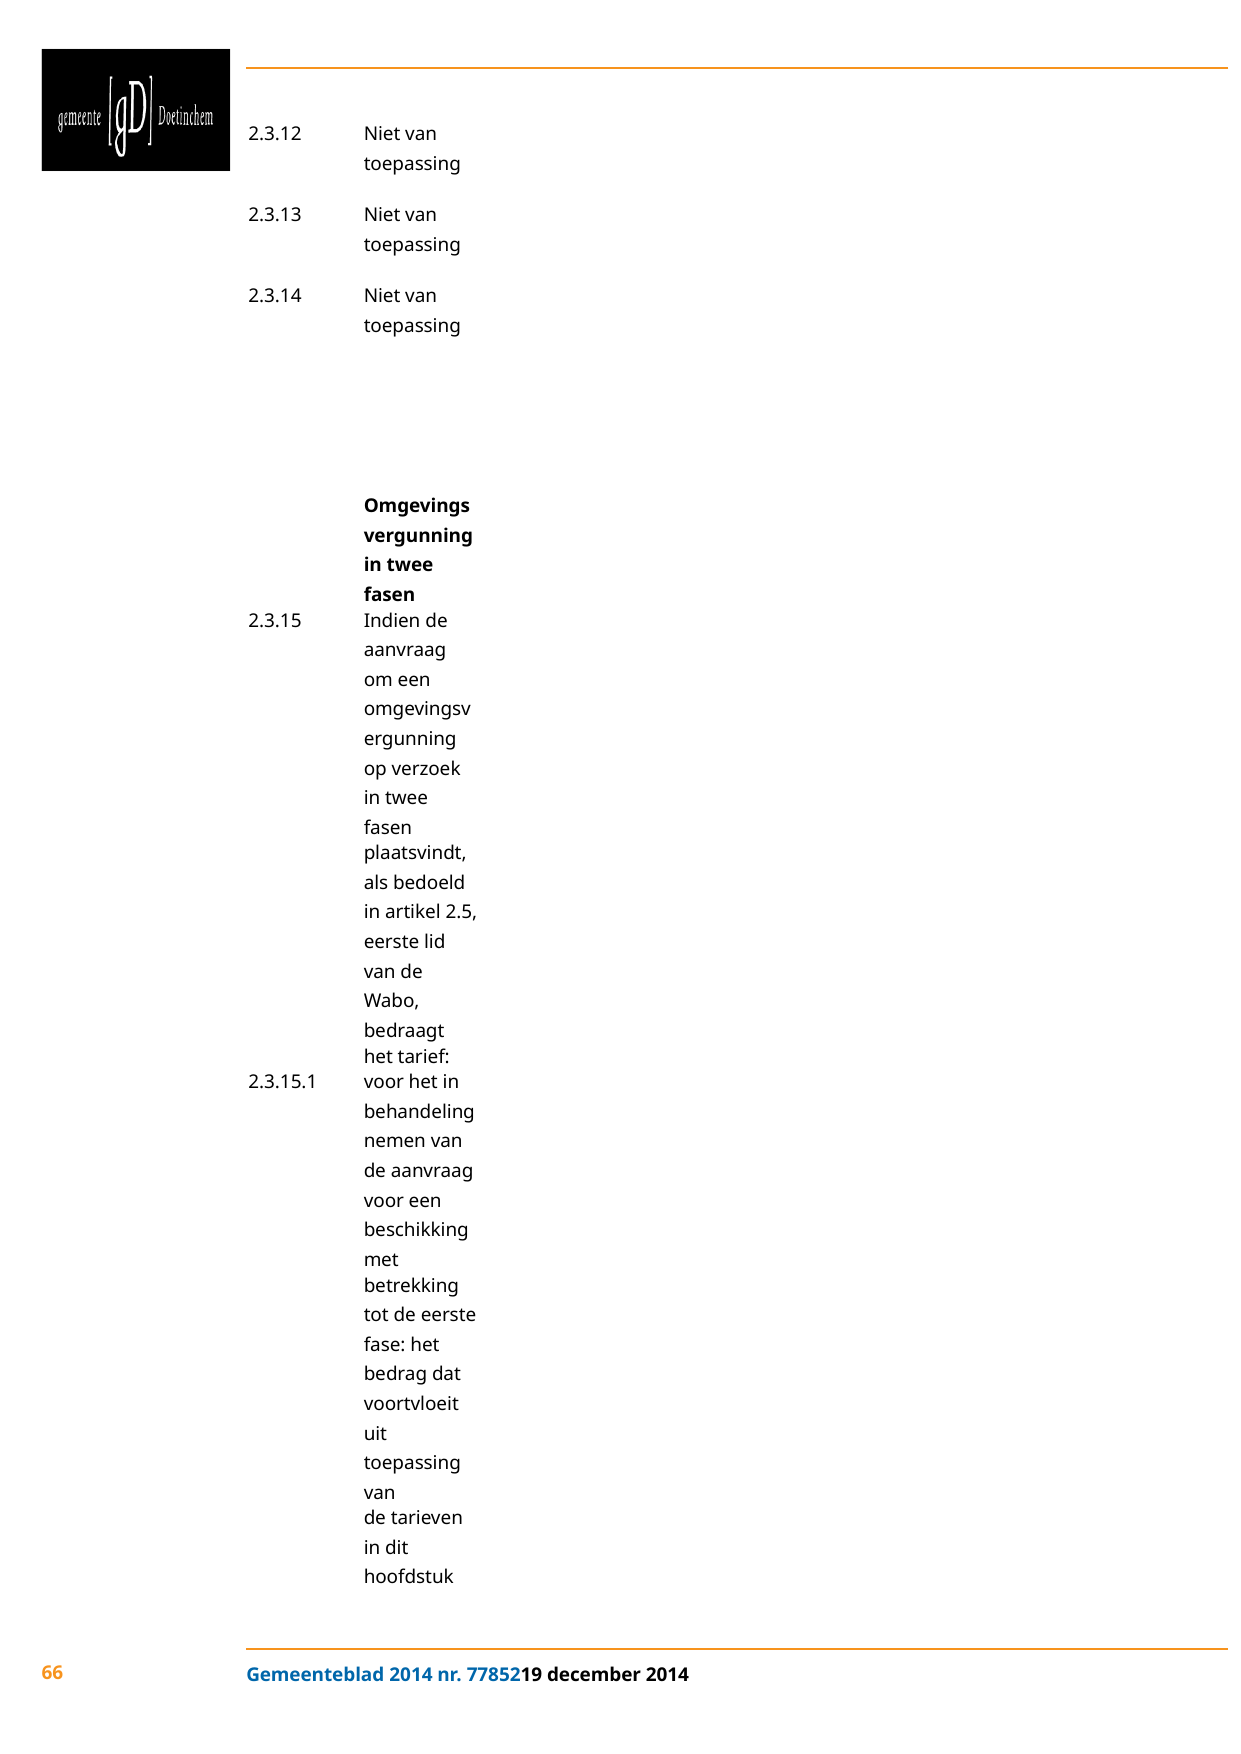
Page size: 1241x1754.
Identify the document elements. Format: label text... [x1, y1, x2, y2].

table_cell 2.3.15 [248, 607, 363, 839]
table_cell het tarief: [364, 1043, 479, 1068]
table_cell [805, 467, 921, 492]
table_cell [805, 1505, 921, 1589]
table_cell [690, 840, 805, 1043]
table_cell Niet van toepassing [364, 283, 479, 338]
table_cell [479, 283, 690, 338]
table_cell [921, 467, 1036, 492]
table_cell [479, 121, 690, 176]
table_cell [921, 1043, 1036, 1068]
table_cell [479, 492, 690, 607]
table_cell [248, 1272, 363, 1504]
table_cell [805, 492, 921, 607]
picture [41, 47, 231, 172]
table_cell [248, 1505, 363, 1589]
table_cell [921, 492, 1036, 607]
table_cell [479, 467, 690, 492]
table_cell [248, 840, 363, 1043]
table_cell [690, 338, 805, 364]
table_cell [364, 257, 479, 283]
table_cell [805, 1272, 921, 1504]
table_cell [1036, 467, 1152, 492]
table_cell [479, 257, 690, 283]
table_cell [690, 1069, 805, 1272]
table_cell betrekking tot de eerste fase: het bedrag dat voortvloeit uit toepassing van [364, 1272, 479, 1504]
table_cell [479, 840, 690, 1043]
table_cell Niet van toepassing [364, 202, 479, 257]
table_cell [921, 441, 1036, 467]
table_cell [690, 1505, 805, 1589]
table_cell [690, 257, 805, 283]
table_cell Niet van toepassing [364, 121, 479, 176]
table_cell [921, 283, 1036, 338]
table_cell [690, 1043, 805, 1068]
table_cell [1036, 389, 1152, 415]
table_cell [921, 257, 1036, 283]
table_cell [1036, 176, 1152, 202]
table_cell [248, 389, 363, 415]
table_cell [364, 364, 479, 389]
table_cell [690, 415, 805, 441]
table_cell [805, 607, 921, 839]
table_cell [1036, 441, 1152, 467]
table_cell [690, 95, 805, 121]
table_cell [248, 95, 363, 121]
table_cell [805, 364, 921, 389]
table_cell [805, 1043, 921, 1068]
table_cell [248, 1043, 363, 1068]
table_cell [479, 415, 690, 441]
table_cell [479, 95, 690, 121]
table_cell [690, 283, 805, 338]
table_cell 2.3.15.1 [248, 1069, 363, 1272]
table_cell [921, 202, 1036, 257]
table_cell voor het in behandeling nemen van de aanvraag voor een beschikking met [364, 1069, 479, 1272]
table_cell [1036, 364, 1152, 389]
table_cell [1036, 1043, 1152, 1068]
table_cell [248, 364, 363, 389]
table_cell [248, 338, 363, 364]
table_cell [690, 607, 805, 839]
table_cell [690, 176, 805, 202]
table_cell 2.3.13 [248, 202, 363, 257]
table_cell [805, 840, 921, 1043]
table_cell Omgevingsvergunning in twee fasen [364, 492, 479, 607]
table_cell [1036, 257, 1152, 283]
table_cell [364, 467, 479, 492]
table_cell [479, 176, 690, 202]
table_cell [479, 364, 690, 389]
table_cell [364, 389, 479, 415]
table_cell [248, 176, 363, 202]
table_cell [364, 441, 479, 467]
table_cell [479, 1043, 690, 1068]
table_cell [921, 389, 1036, 415]
table_cell [805, 1069, 921, 1272]
table_cell [479, 1069, 690, 1272]
table_cell 2.3.14 [248, 283, 363, 338]
table_cell [479, 607, 690, 839]
table_cell plaatsvindt, als bedoeld in artikel 2.5, eerste lid van de Wabo, bedraagt [364, 840, 479, 1043]
table_cell [479, 389, 690, 415]
table_cell [805, 176, 921, 202]
table_cell [1036, 95, 1152, 121]
table_cell [805, 95, 921, 121]
table_cell 2.3.12 [248, 121, 363, 176]
table_cell [921, 176, 1036, 202]
table_cell [805, 415, 921, 441]
table_cell [479, 1505, 690, 1589]
table_cell [805, 202, 921, 257]
table_cell [690, 441, 805, 467]
table_cell [1036, 338, 1152, 364]
table_cell [690, 364, 805, 389]
table_cell [805, 389, 921, 415]
table_cell [479, 441, 690, 467]
table_cell [248, 492, 363, 607]
table_cell [921, 121, 1036, 176]
table_cell [690, 467, 805, 492]
table_cell [248, 467, 363, 492]
table_cell [921, 95, 1036, 121]
table_cell [1036, 415, 1152, 441]
table_cell [479, 338, 690, 364]
table_cell [690, 202, 805, 257]
table_cell [690, 121, 805, 176]
table_cell [805, 283, 921, 338]
table_cell [921, 415, 1036, 441]
table_cell [805, 338, 921, 364]
table_cell [364, 338, 479, 364]
table_cell [805, 121, 921, 176]
table_cell [479, 202, 690, 257]
table_cell [364, 415, 479, 441]
table_cell [364, 95, 479, 121]
table_cell [248, 415, 363, 441]
table_cell [364, 176, 479, 202]
table_cell [248, 257, 363, 283]
table_cell de tarieven in dit hoofdstuk [364, 1505, 479, 1589]
table_cell Indien de aanvraag om een omgevingsvergunning op verzoek in twee fasen [364, 607, 479, 839]
table_cell [690, 492, 805, 607]
table_cell [690, 389, 805, 415]
table_cell [805, 441, 921, 467]
table_cell [805, 257, 921, 283]
table_cell [921, 338, 1036, 364]
table_cell [921, 364, 1036, 389]
table_cell [479, 1272, 690, 1504]
table_cell [248, 441, 363, 467]
table_cell [690, 1272, 805, 1504]
